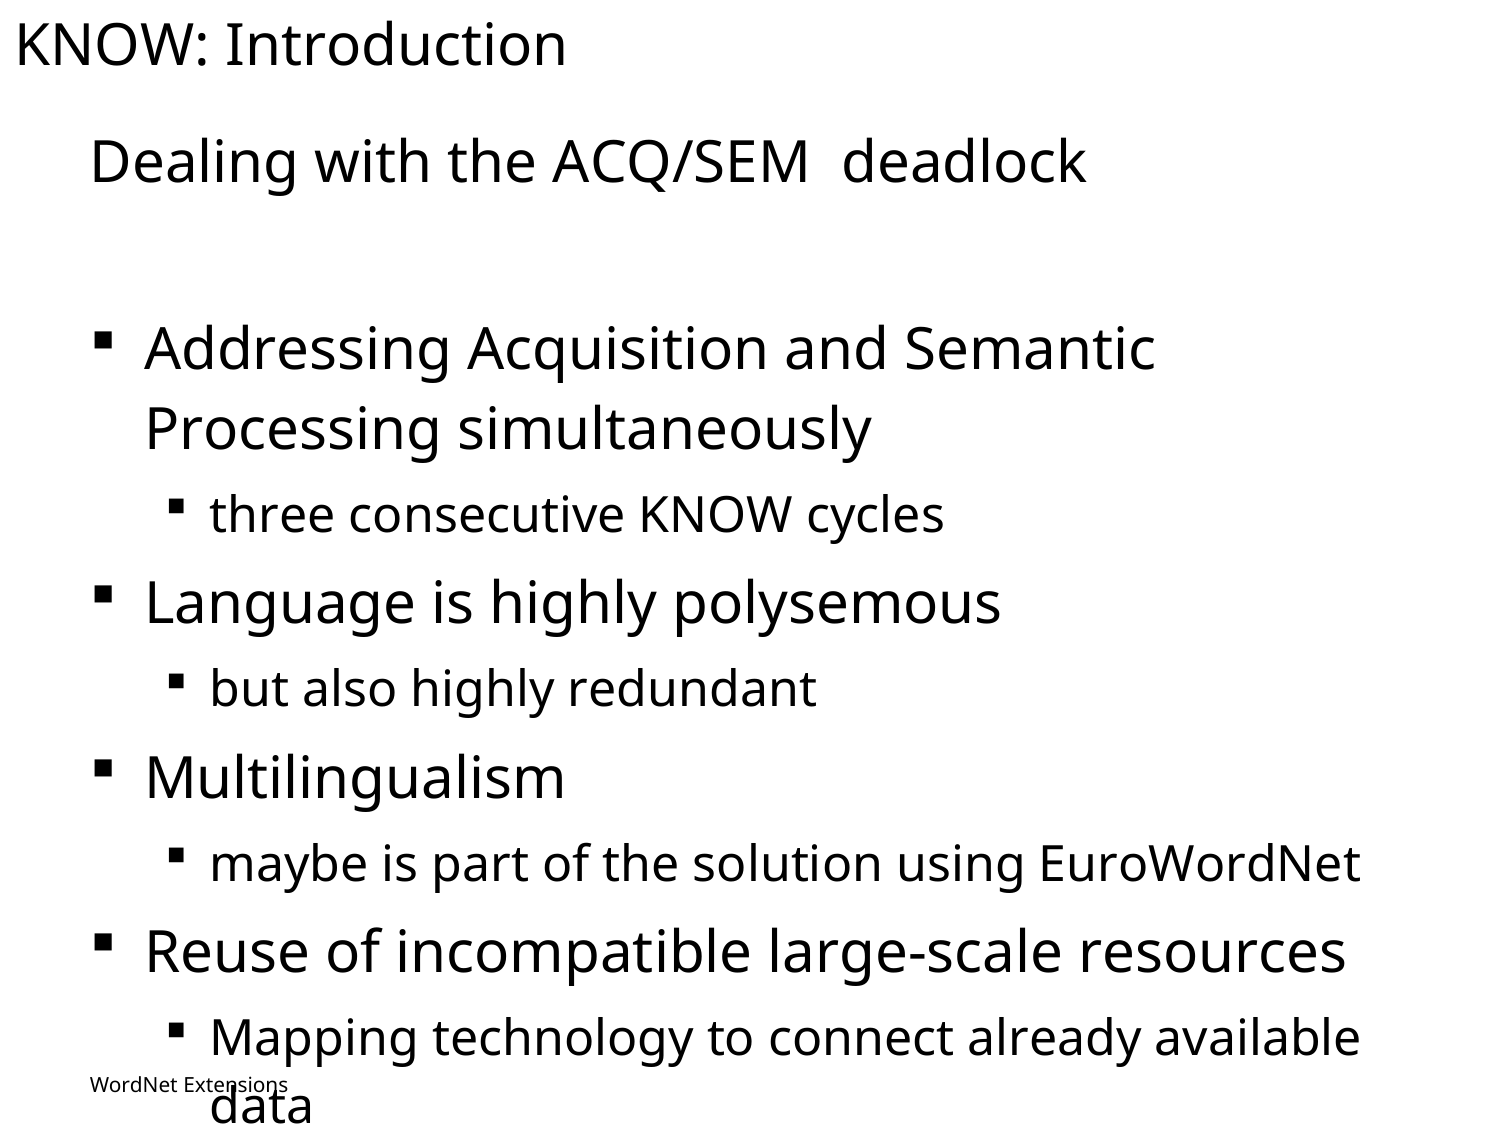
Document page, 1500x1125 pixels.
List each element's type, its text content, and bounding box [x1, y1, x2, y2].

title KNOW: Introduction [0, 0, 1500, 86]
list Dealing with the ACQ/SEM deadlock Addressing Acquisition and Semantic Processing simultaneously three consecutive KNOW cycles Language is highly polysemous but also highly redundant Multilingualism maybe is part of the solution using EuroWordNet Reuse of incompatible large-scale resources Mapping technology to connect already available data Cross-checking capabilities to detect inconsistencies [75, 112, 1438, 1125]
